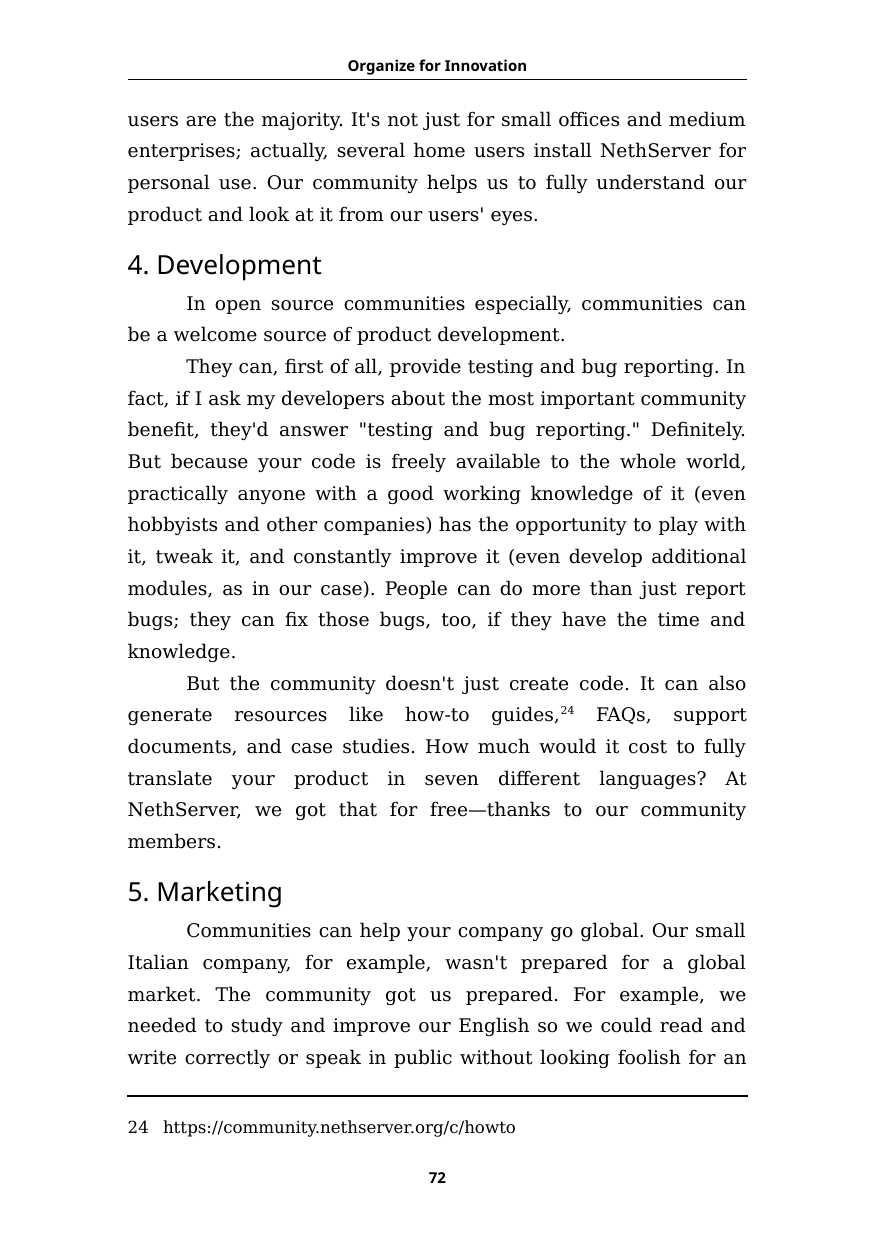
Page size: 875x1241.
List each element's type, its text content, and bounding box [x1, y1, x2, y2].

text https://community.nethserver.org/c/howto [127, 1118, 747, 1138]
subtitle 5. Marketing [127, 877, 747, 908]
text In open source communities especially, communities can be a welcome source of product development. [127, 293, 747, 346]
text But the community doesn't just create code. It can also generate resources like how-to guides, FAQs, support documents, and case studies. How much would it cost to fully translate your product in seven different languages? At NethServer, we got that for free—thanks to our community members. [127, 673, 747, 853]
text They can, first of all, provide testing and bug reporting. In fact, if I ask my developers about the most important community benefit, they'd answer "testing and bug reporting." Definitely. But because your code is freely available to the whole world, practically anyone with a good working knowledge of it (even hobbyists and other companies) has the opportunity to play with it, tweak it, and constantly improve it (even develop additional modules, as in our case). People can do more than just report bugs; they can fix those bugs, too, if they have the time and knowledge. [127, 356, 747, 663]
text users are the majority. It's not just for small offices and medium enterprises; actually, several home users install NethServer for personal use. Our community helps us to fully understand our product and look at it from our users' eyes. [127, 109, 747, 226]
text Communities can help your company go global. Our small Italian company, for example, wasn't prepared for a global market. The community got us prepared. For example, we needed to study and improve our English so we could read and write correctly or speak in public without looking foolish for an [127, 920, 747, 1069]
subtitle 4. Development [127, 250, 747, 280]
